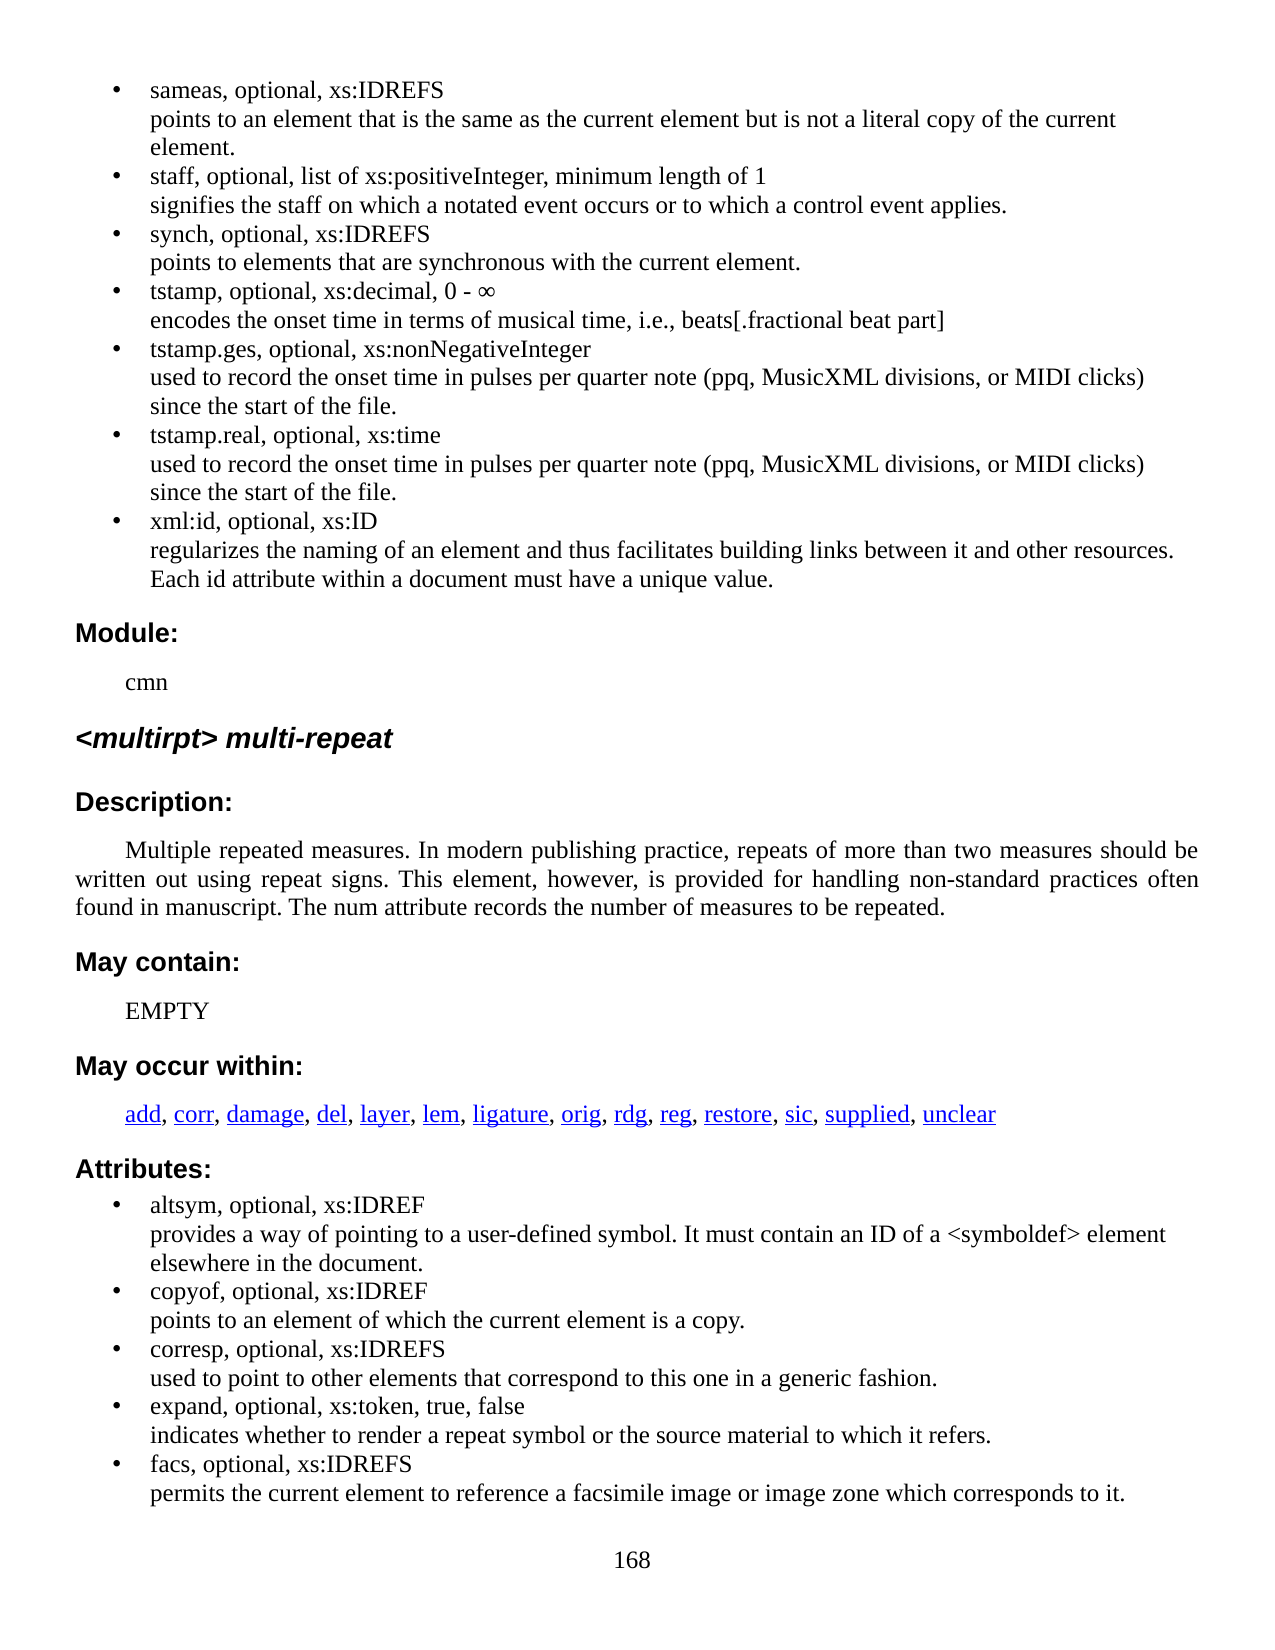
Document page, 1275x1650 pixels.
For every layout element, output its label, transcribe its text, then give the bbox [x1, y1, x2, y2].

subtitle May occur within: [75, 1049, 1200, 1081]
subtitle Description: [75, 786, 1200, 817]
list synch, optional, xs:IDREFS points to elements that are synchronous with the current element. [112, 219, 1200, 276]
list facs, optional, xs:IDREFS permits the current element to reference a facsimile image or image zone which corresponds to it. [112, 1449, 1200, 1506]
text EMPTY [75, 996, 1200, 1024]
list tstamp.ges, optional, xs:nonNegativeInteger used to record the onset time in pulses per quarter note (ppq, MusicXML divisions, or MIDI clicks) since the start of the file. [112, 334, 1200, 420]
list corresp, optional, xs:IDREFS used to point to other elements that correspond to this one in a generic fashion. [112, 1334, 1200, 1391]
list staff, optional, list of xs:positiveInteger, minimum length of 1 signifies the staff on which a notated event occurs or to which a control event applies. [112, 161, 1200, 219]
subtitle Module: [75, 617, 1200, 649]
list sameas, optional, xs:IDREFS points to an element that is the same as the current element but is not a literal copy of the current element. [112, 75, 1200, 161]
subtitle <multirpt> multi-repeat [75, 721, 1200, 754]
subtitle May contain: [75, 946, 1200, 977]
list tstamp, optional, xs:decimal, 0 - ∞ encodes the onset time in terms of musical time, i.e., beats[.fractional beat part] [112, 276, 1200, 334]
text add, corr, damage, del, layer, lem, ligature, orig, rdg, reg, restore, sic, supplied, unclear [75, 1099, 1200, 1128]
list copyof, optional, xs:IDREF points to an element of which the current element is a copy. [112, 1276, 1200, 1334]
list altsym, optional, xs:IDREF provides a way of pointing to a user-defined symbol. It must contain an ID of a <symboldef> element elsewhere in the document. [112, 1190, 1200, 1276]
text cmn [75, 667, 1200, 696]
list xml:id, optional, xs:ID regularizes the naming of an element and thus facilitates building links between it and other resources. Each id attribute within a document must have a unique value. [112, 506, 1200, 592]
text Multiple repeated measures. In modern publishing practice, repeats of more than two measures should be written out using repeat signs. This element, however, is provided for handling non-standard practices often found in manuscript. The num attribute records the number of measures to be repeated. [75, 835, 1200, 921]
list expand, optional, xs:token, true, false indicates whether to render a repeat symbol or the source material to which it refers. [112, 1391, 1200, 1449]
list tstamp.real, optional, xs:time used to record the onset time in pulses per quarter note (ppq, MusicXML divisions, or MIDI clicks) since the start of the file. [112, 420, 1200, 506]
subtitle Attributes: [75, 1153, 1200, 1184]
